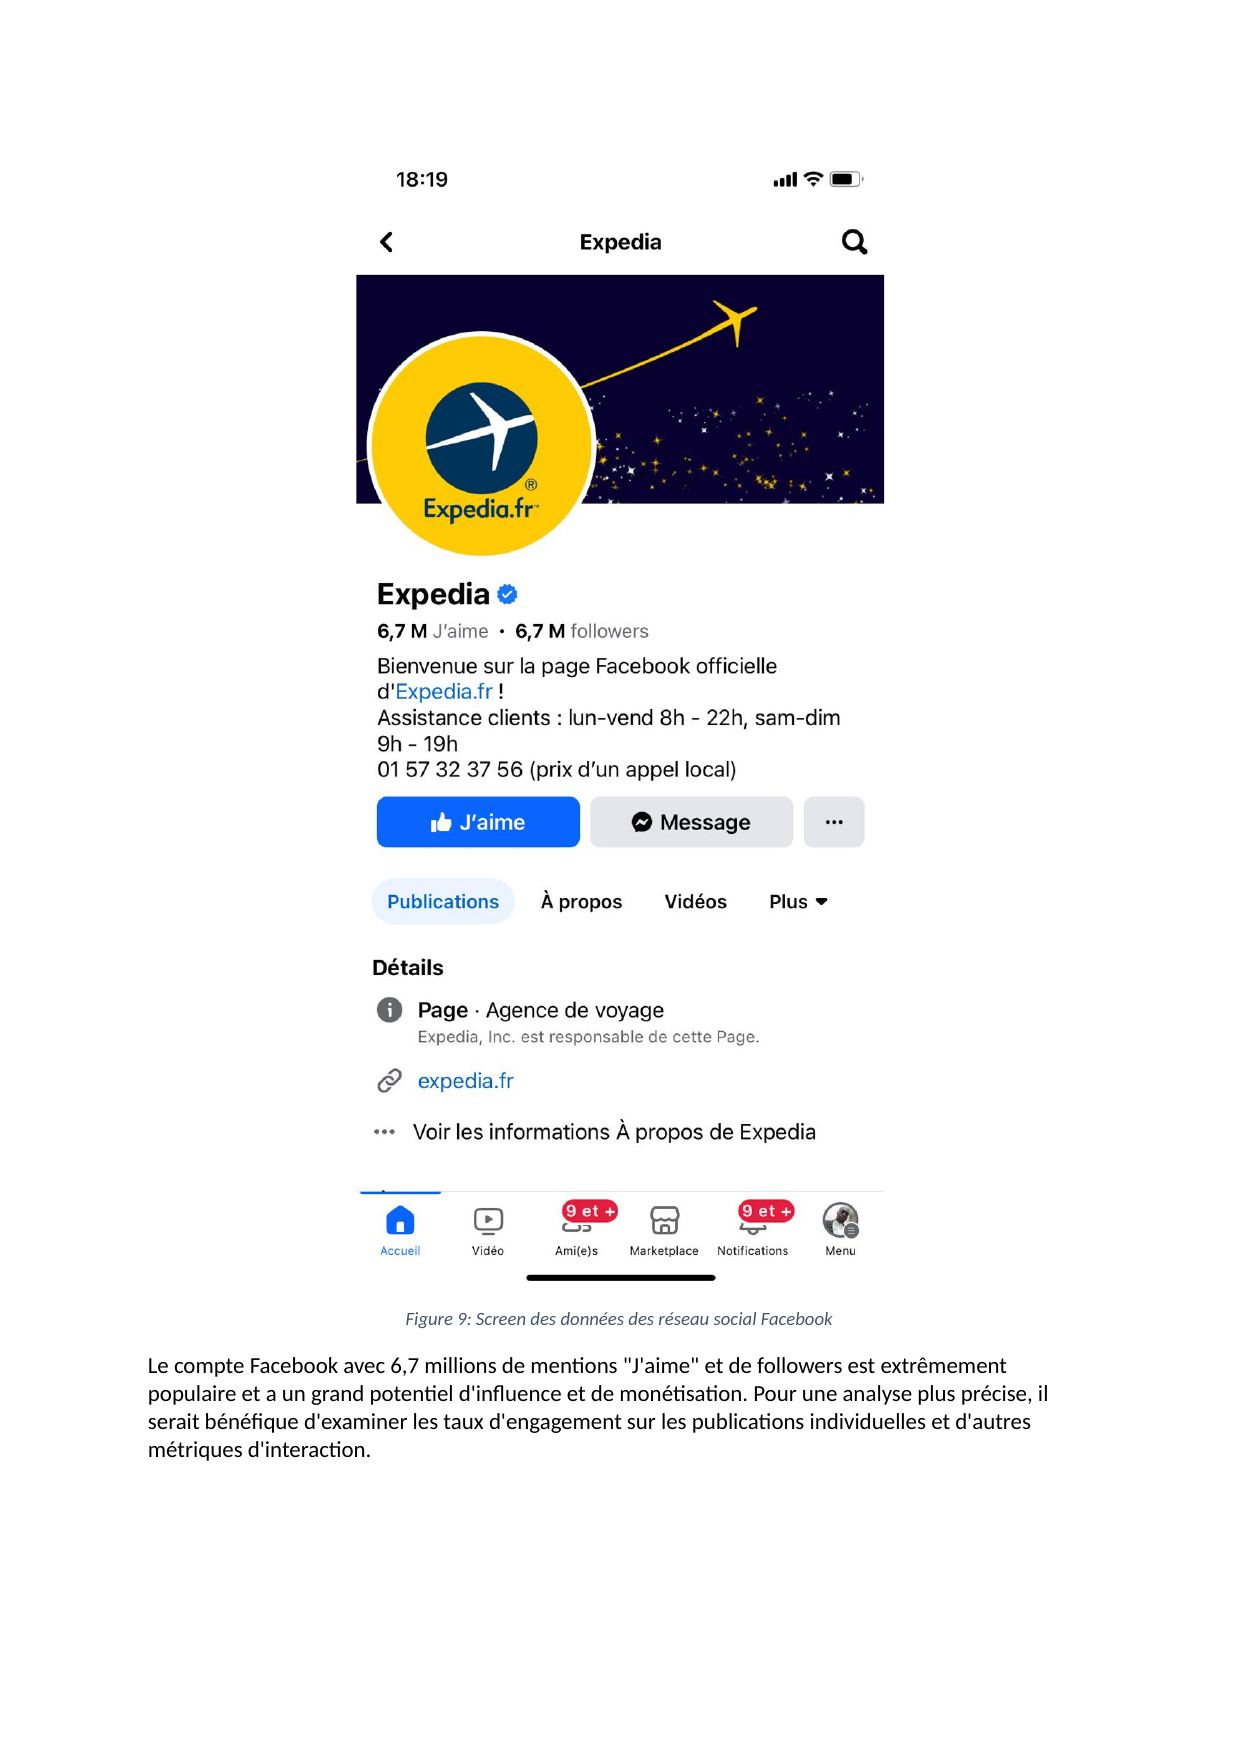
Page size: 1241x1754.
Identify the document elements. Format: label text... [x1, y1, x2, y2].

text Le compte Facebook avec 6,7 millions de mentions "J'aime" et de followers est extrêmement populaire et a un grand potentiel d'influence et de monétisation. Pour une analyse plus précise, il serait bénéfique d'examiner les taux d'engagement sur les publications individuelles et d'autres métriques d'interaction. [148, 1351, 1093, 1463]
text Figure 9: Screen des données des réseau social Facebook [148, 1307, 1093, 1330]
